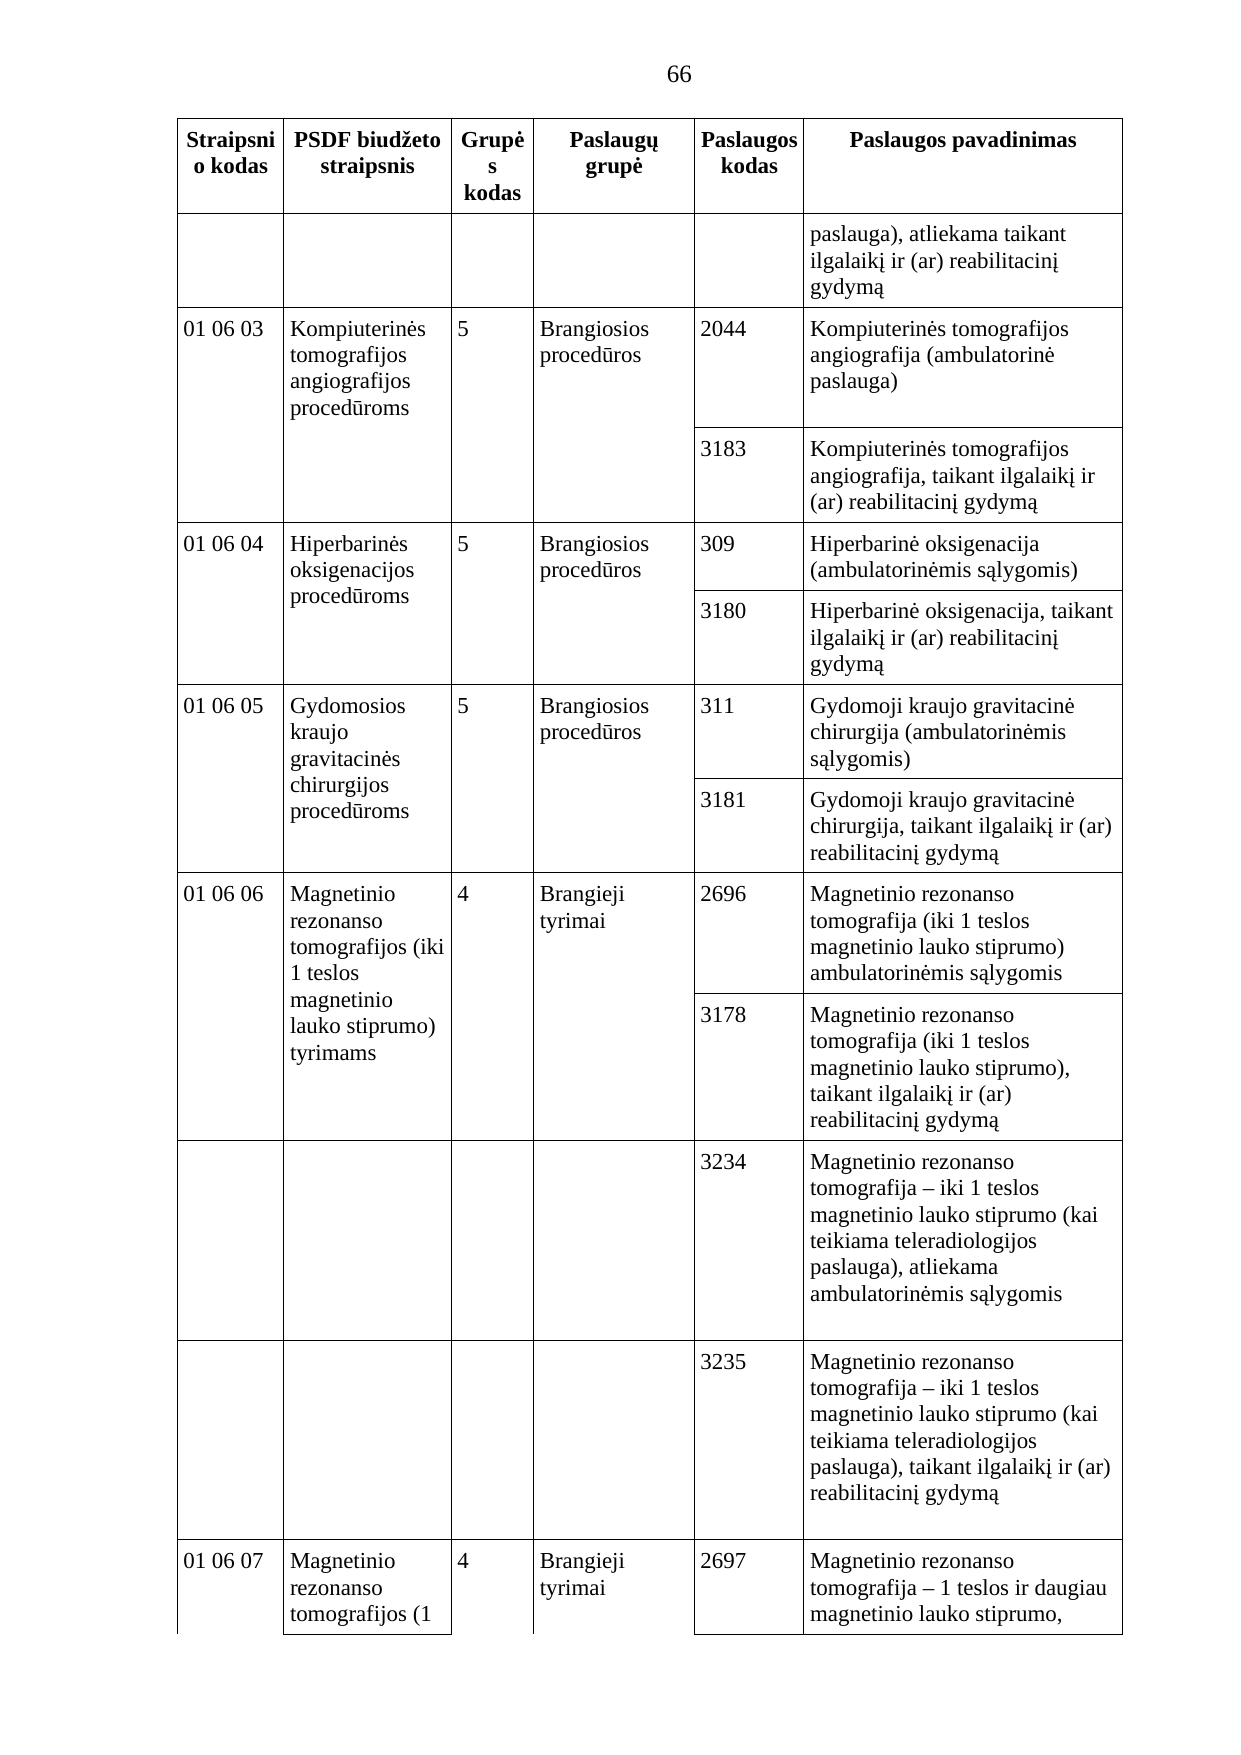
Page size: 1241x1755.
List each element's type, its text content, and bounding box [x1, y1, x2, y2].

table_cell 3181 [695, 779, 803, 872]
table_cell Brangiosios procedūros [534, 523, 694, 589]
table_cell 3183 [695, 428, 803, 522]
table_cell Magnetinio rezonanso tomografija (iki 1 teslos magnetinio lauko stiprumo), taikant ilgalaikį ir (ar) reabilitacinį gydymą [804, 994, 1122, 1140]
table_cell 01 06 04 [178, 523, 283, 589]
table_cell Magnetinio rezonanso tomografija (iki 1 teslos magnetinio lauko stiprumo) ambulatorinėmis sąlygomis [804, 873, 1122, 993]
table_cell [534, 214, 694, 307]
table_cell 3178 [695, 994, 803, 1140]
table_cell Gydomoji kraujo gravitacinė chirurgija, taikant ilgalaikį ir (ar) reabilitacinį gydymą [804, 779, 1122, 872]
table_cell [284, 427, 451, 522]
table_cell Brangieji tyrimai [534, 873, 694, 993]
table_cell Hiperbarinė oksigenacija, taikant ilgalaikį ir (ar) reabilitacinį gydymą [804, 591, 1122, 684]
table_cell Magnetinio rezonanso tomografija – iki 1 teslos magnetinio lauko stiprumo (kai teikiama teleradiologijos paslauga), taikant ilgalaikį ir (ar) reabilitacinį gydymą [804, 1341, 1122, 1539]
table_cell Brangieji tyrimai [534, 1540, 694, 1633]
table_cell 4 [452, 1540, 533, 1633]
table_cell paslauga), atliekama taikant ilgalaikį ir (ar) reabilitacinį gydymą [804, 214, 1122, 307]
table_cell Gydomosios kraujo gravitacinės chirurgijos procedūroms [284, 685, 451, 872]
table_cell [452, 1141, 533, 1339]
table_cell Kompiuterinės tomografijos angiografijos procedūroms [284, 308, 451, 427]
table_cell 3234 [695, 1141, 803, 1339]
table_cell Brangiosios procedūros [534, 308, 694, 427]
table_cell [178, 590, 283, 684]
table_header Grupės kodas [452, 119, 533, 212]
table_cell 311 [695, 685, 803, 778]
table_cell [284, 1341, 451, 1539]
table_cell [452, 993, 533, 1140]
table_cell [178, 427, 283, 522]
table_cell Magnetinio rezonanso tomografijos (1 [284, 1540, 451, 1633]
table_cell [178, 214, 283, 307]
table_cell 5 [452, 523, 533, 589]
table_cell [695, 214, 803, 307]
table_cell Hiperbarinės oksigenacijos procedūroms [284, 523, 451, 684]
table_cell 01 06 03 [178, 308, 283, 427]
table_cell 3235 [695, 1341, 803, 1539]
table_cell 2044 [695, 308, 803, 427]
table_cell 5 [452, 685, 533, 778]
table_cell [534, 993, 694, 1140]
table_cell 4 [452, 873, 533, 993]
table_header Paslaugos kodas [695, 119, 803, 212]
table_cell 01 06 06 [178, 873, 283, 993]
table_cell Hiperbarinė oksigenacija (ambulatorinėmis sąlygomis) [804, 523, 1122, 589]
table_cell [178, 1141, 283, 1339]
table_cell Kompiuterinės tomografijos angiografija, taikant ilgalaikį ir (ar) reabilitacinį gydymą [804, 428, 1122, 522]
table_cell [534, 1141, 694, 1339]
table_cell [178, 778, 283, 872]
table_header Paslaugų grupė [534, 119, 694, 212]
table_cell Brangiosios procedūros [534, 685, 694, 872]
table_cell Magnetinio rezonanso tomografijos (iki 1 teslos magnetinio lauko stiprumo) tyrimams [284, 873, 451, 1140]
table_cell 2697 [695, 1540, 803, 1633]
table_cell [178, 1341, 283, 1539]
table_cell 01 06 07 [178, 1540, 283, 1633]
table_cell [452, 427, 533, 522]
table_cell [452, 1341, 533, 1539]
table_cell 5 [452, 308, 533, 427]
table_cell Magnetinio rezonanso tomografija – iki 1 teslos magnetinio lauko stiprumo (kai teikiama teleradiologijos paslauga), atliekama ambulatorinėmis sąlygomis [804, 1141, 1122, 1339]
table_cell [452, 214, 533, 307]
table_cell 3180 [695, 591, 803, 684]
table_cell Gydomoji kraujo gravitacinė chirurgija (ambulatorinėmis sąlygomis) [804, 685, 1122, 778]
table_cell [284, 214, 451, 307]
table_cell [534, 590, 694, 684]
table_cell Magnetinio rezonanso tomografija – 1 teslos ir daugiau magnetinio lauko stiprumo, [804, 1540, 1122, 1633]
table_cell [178, 993, 283, 1140]
table_header Paslaugos pavadinimas [804, 119, 1122, 212]
table_cell 309 [695, 523, 803, 589]
table_cell [284, 1141, 451, 1339]
table_cell 01 06 05 [178, 685, 283, 778]
table_cell [452, 590, 533, 684]
table_cell [534, 1341, 694, 1539]
table_header PSDF biudžeto straipsnis [284, 119, 451, 212]
table_cell 2696 [695, 873, 803, 993]
table_cell Kompiuterinės tomografijos angiografija (ambulatorinė paslauga) [804, 308, 1122, 427]
table_header Straipsnio kodas [178, 119, 283, 212]
table_cell [452, 778, 533, 872]
table_cell [534, 427, 694, 522]
